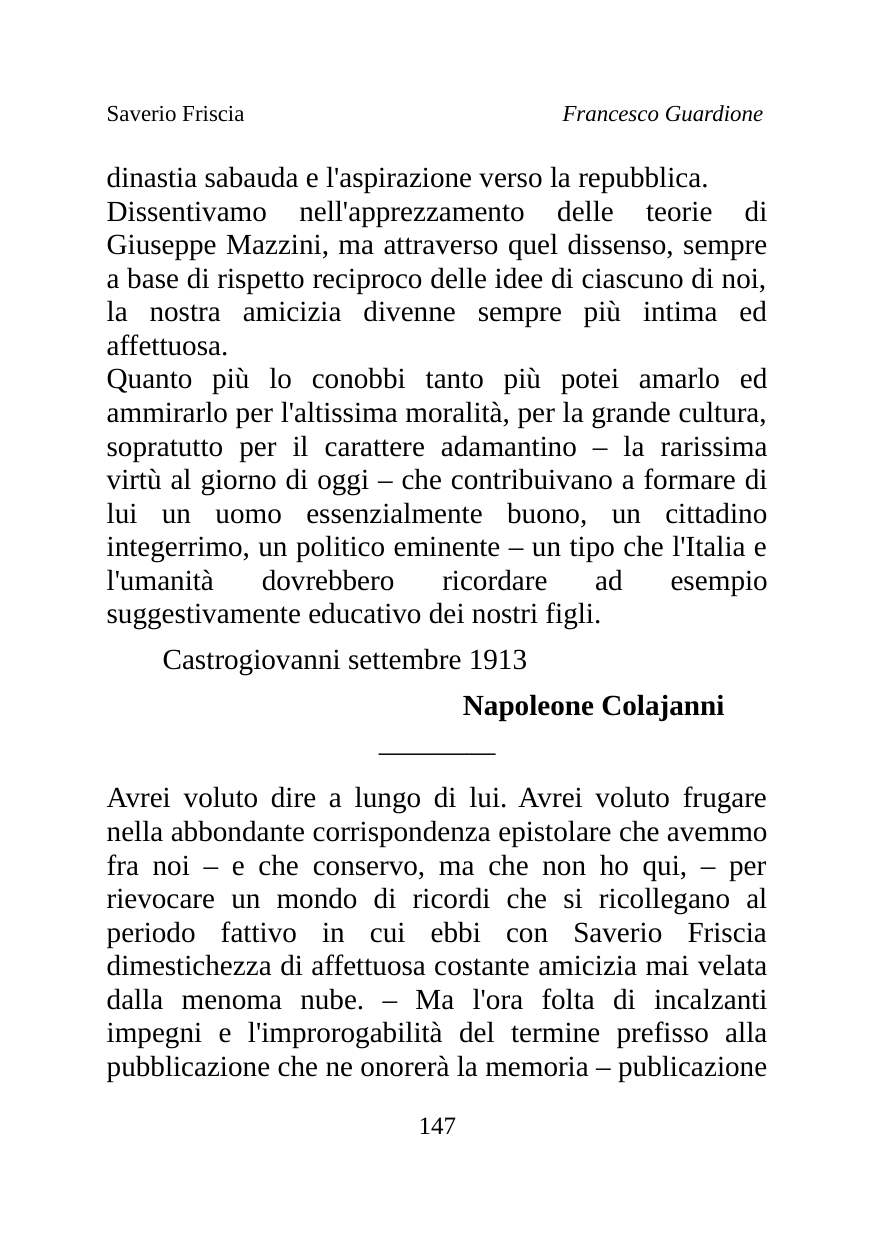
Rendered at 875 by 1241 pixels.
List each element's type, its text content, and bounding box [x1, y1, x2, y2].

text Quanto più lo conobbi tanto più potei amarlo ed ammirarlo per l'altissima moralità, per la grande cultura, sopratutto per il carattere adamantino – la rarissima virtù al giorno di oggi – che contribuivano a formare di lui un uomo essenzialmente buono, un cittadino integerrimo, un politico eminente – un tipo che l'Italia e l'umanità dovrebbero ricordare ad esempio suggestivamente educativo dei nostri figli. [106, 362, 768, 630]
text Dissentivamo nell'apprezzamento delle teorie di Giuseppe Mazzini, ma attraverso quel dissenso, sempre a base di rispetto reciproco delle idee di ciascuno di noi, la nostra amicizia divenne sempre più intima ed affettuosa. [106, 194, 768, 362]
text dinastia sabauda e l'aspirazione verso la repubblica. [106, 160, 768, 194]
text Castrogiovanni settembre 1913 [106, 642, 768, 676]
text Avrei voluto dire a lungo di lui. Avrei voluto frugare nella abbondante corrispondenza epistolare che avemmo fra noi – e che conservo, ma che non ho qui, – per rievocare un mondo di ricordi che si ricollegano al periodo fattivo in cui ebbi con Saverio Friscia dimestichezza di affettuosa costante amicizia mai velata dalla menoma nube. – Ma l'ora folta di incalzanti impegni e l'improrogabilità del termine prefisso alla pubblicazione che ne onorerà la memoria – publicazione [106, 781, 768, 1082]
text ———— [106, 734, 768, 768]
text Napoleone Colajanni [106, 688, 768, 722]
